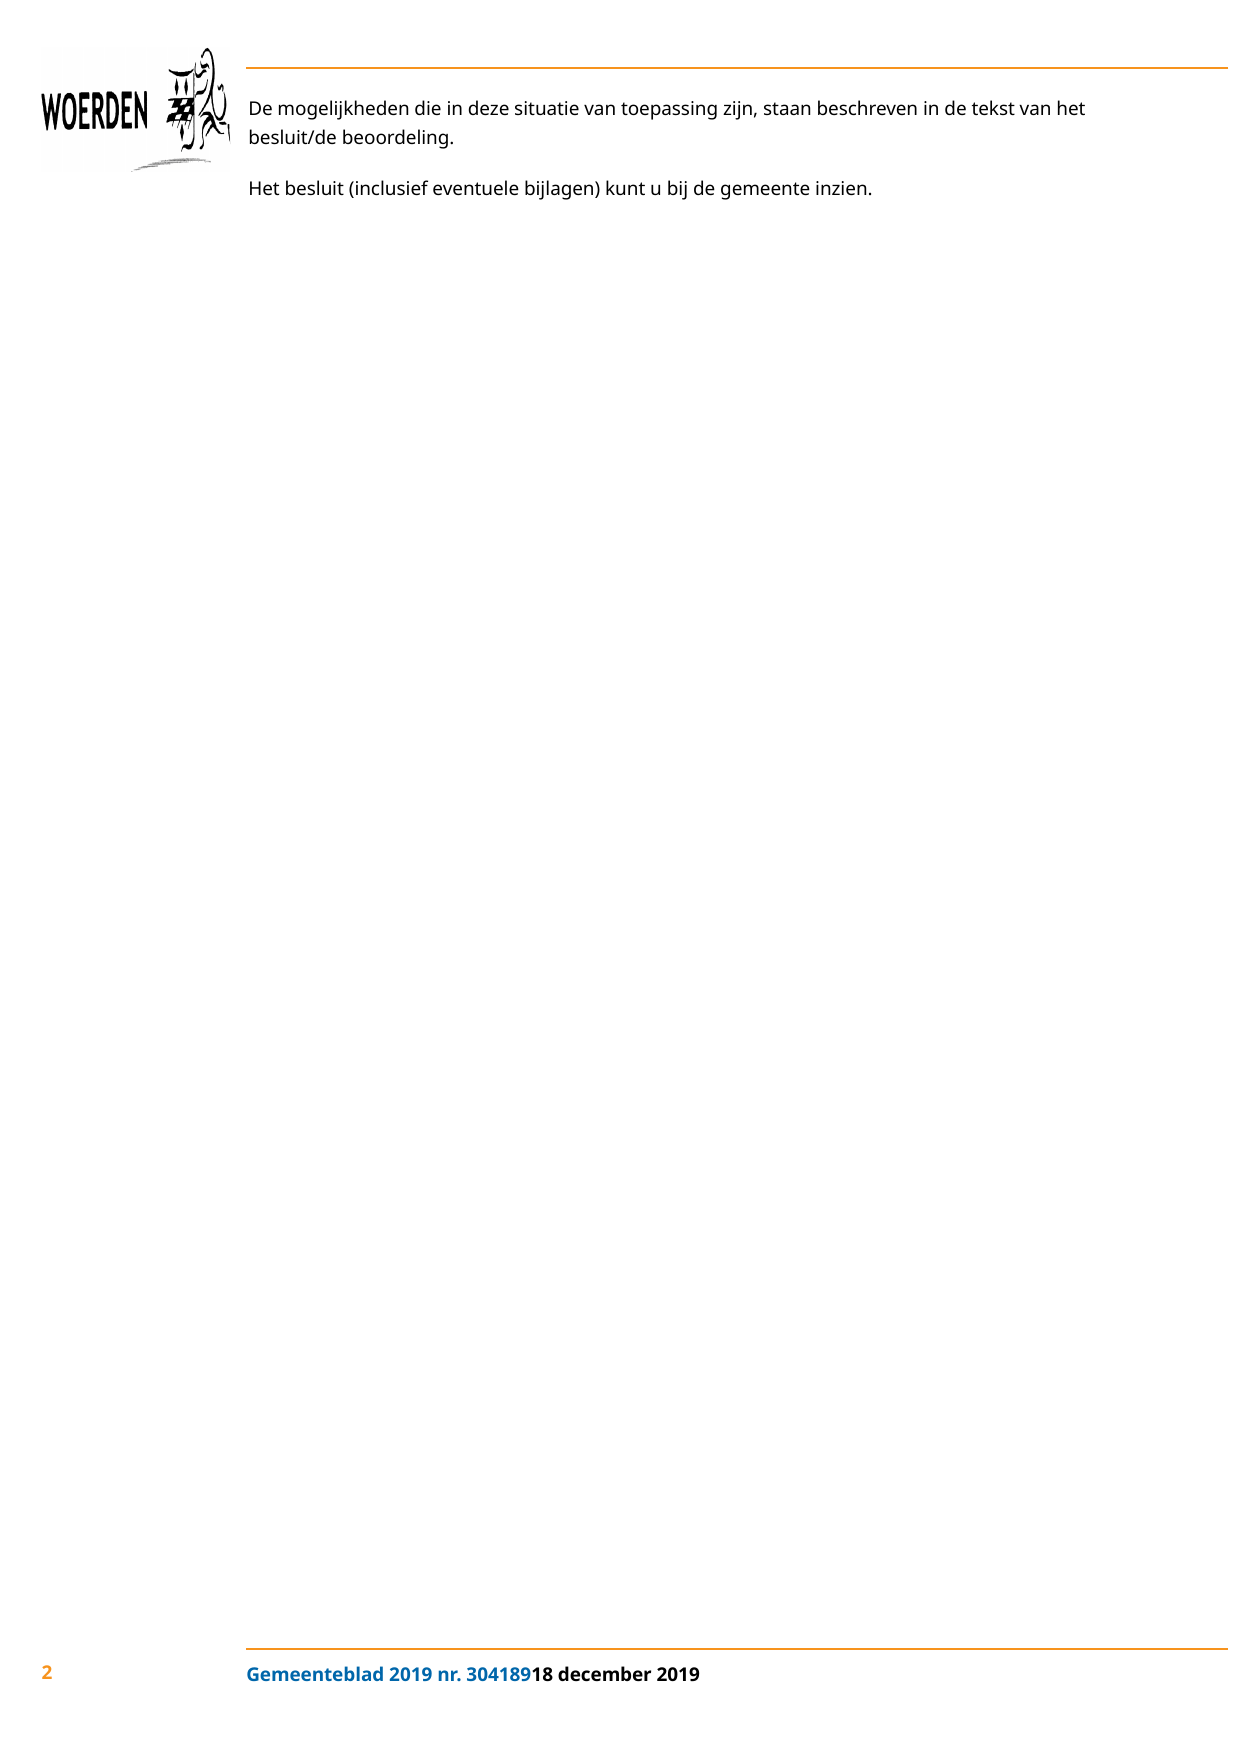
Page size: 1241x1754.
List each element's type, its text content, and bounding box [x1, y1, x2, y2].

text De mogelijkheden die in deze situatie van toepassing zijn, staan beschreven in de tekst van het besluit/de beoordeling. [248, 95, 1152, 150]
picture [41, 47, 231, 172]
text Het besluit (inclusief eventuele bijlagen) kunt u bij de gemeente inzien. [248, 175, 1152, 201]
